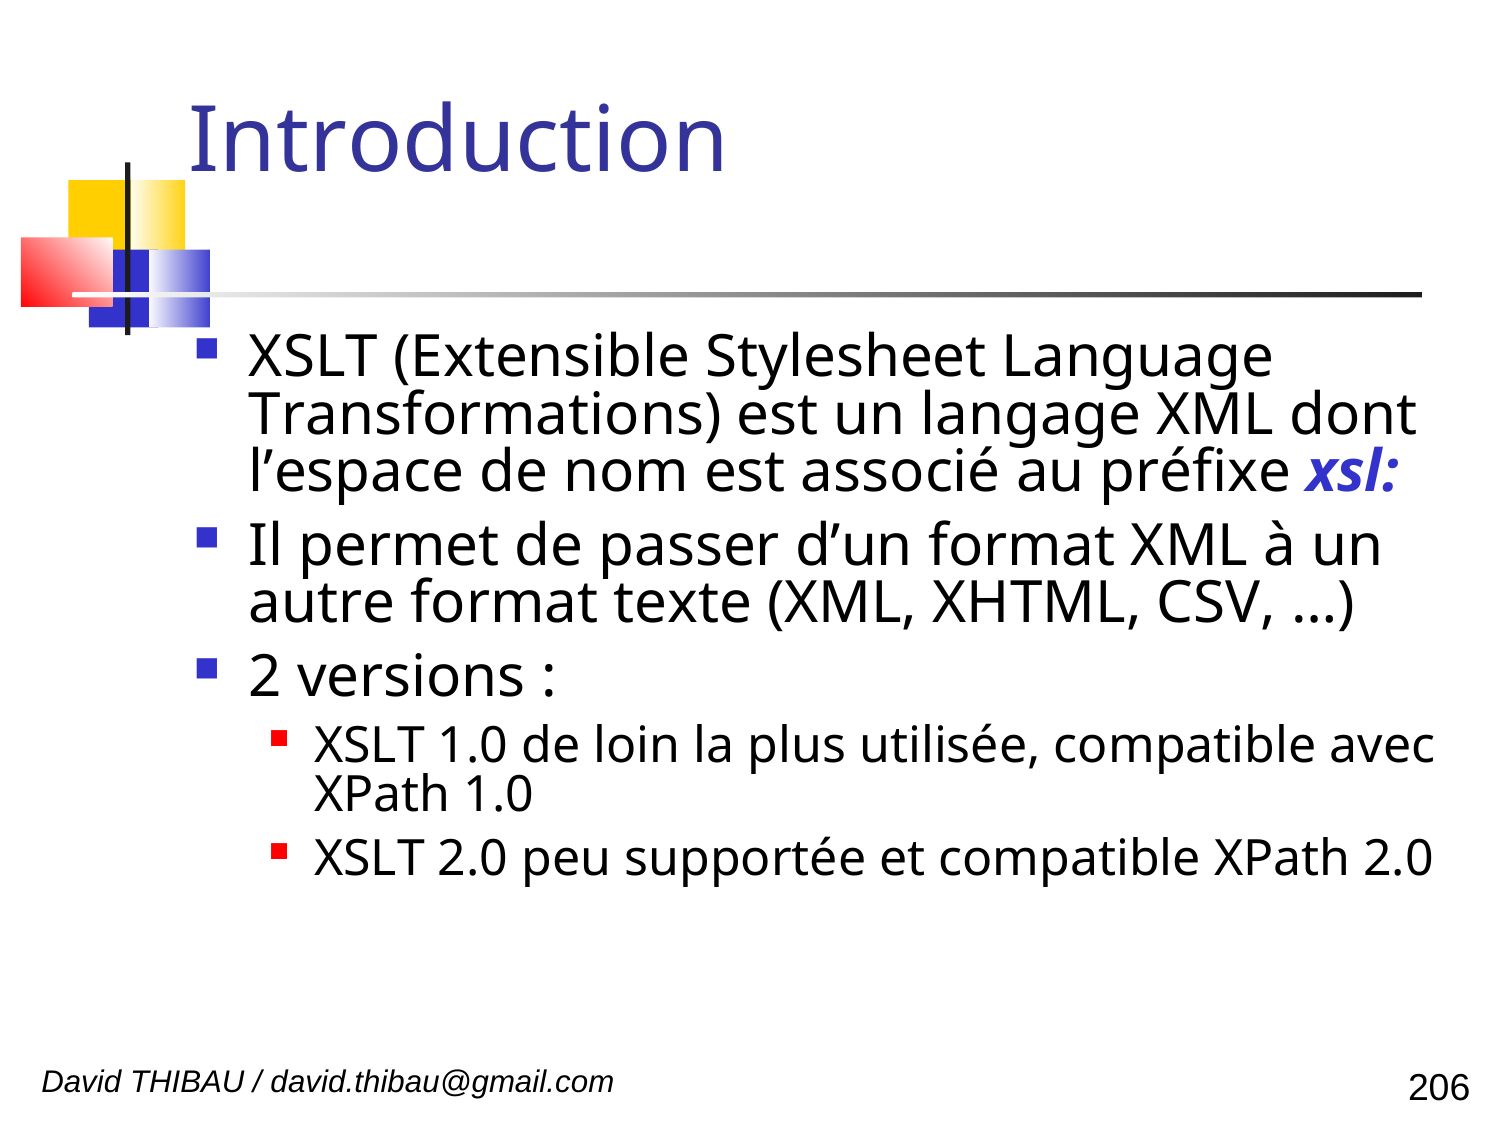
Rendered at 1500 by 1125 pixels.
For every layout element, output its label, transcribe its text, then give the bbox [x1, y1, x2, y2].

list XSLT (Extensible Stylesheet Language Transformations) est un langage XML dont l’espace de nom est associé au préfixe xsl: Il permet de passer d’un format XML à un autre format texte (XML, XHTML, CSV, …) 2 versions : XSLT 1.0 de loin la plus utilisée, compatible avec XPath 1.0 XSLT 2.0 peu supportée et compatible XPath 2.0 [193, 330, 1469, 1047]
title Introduction [188, 13, 1467, 275]
